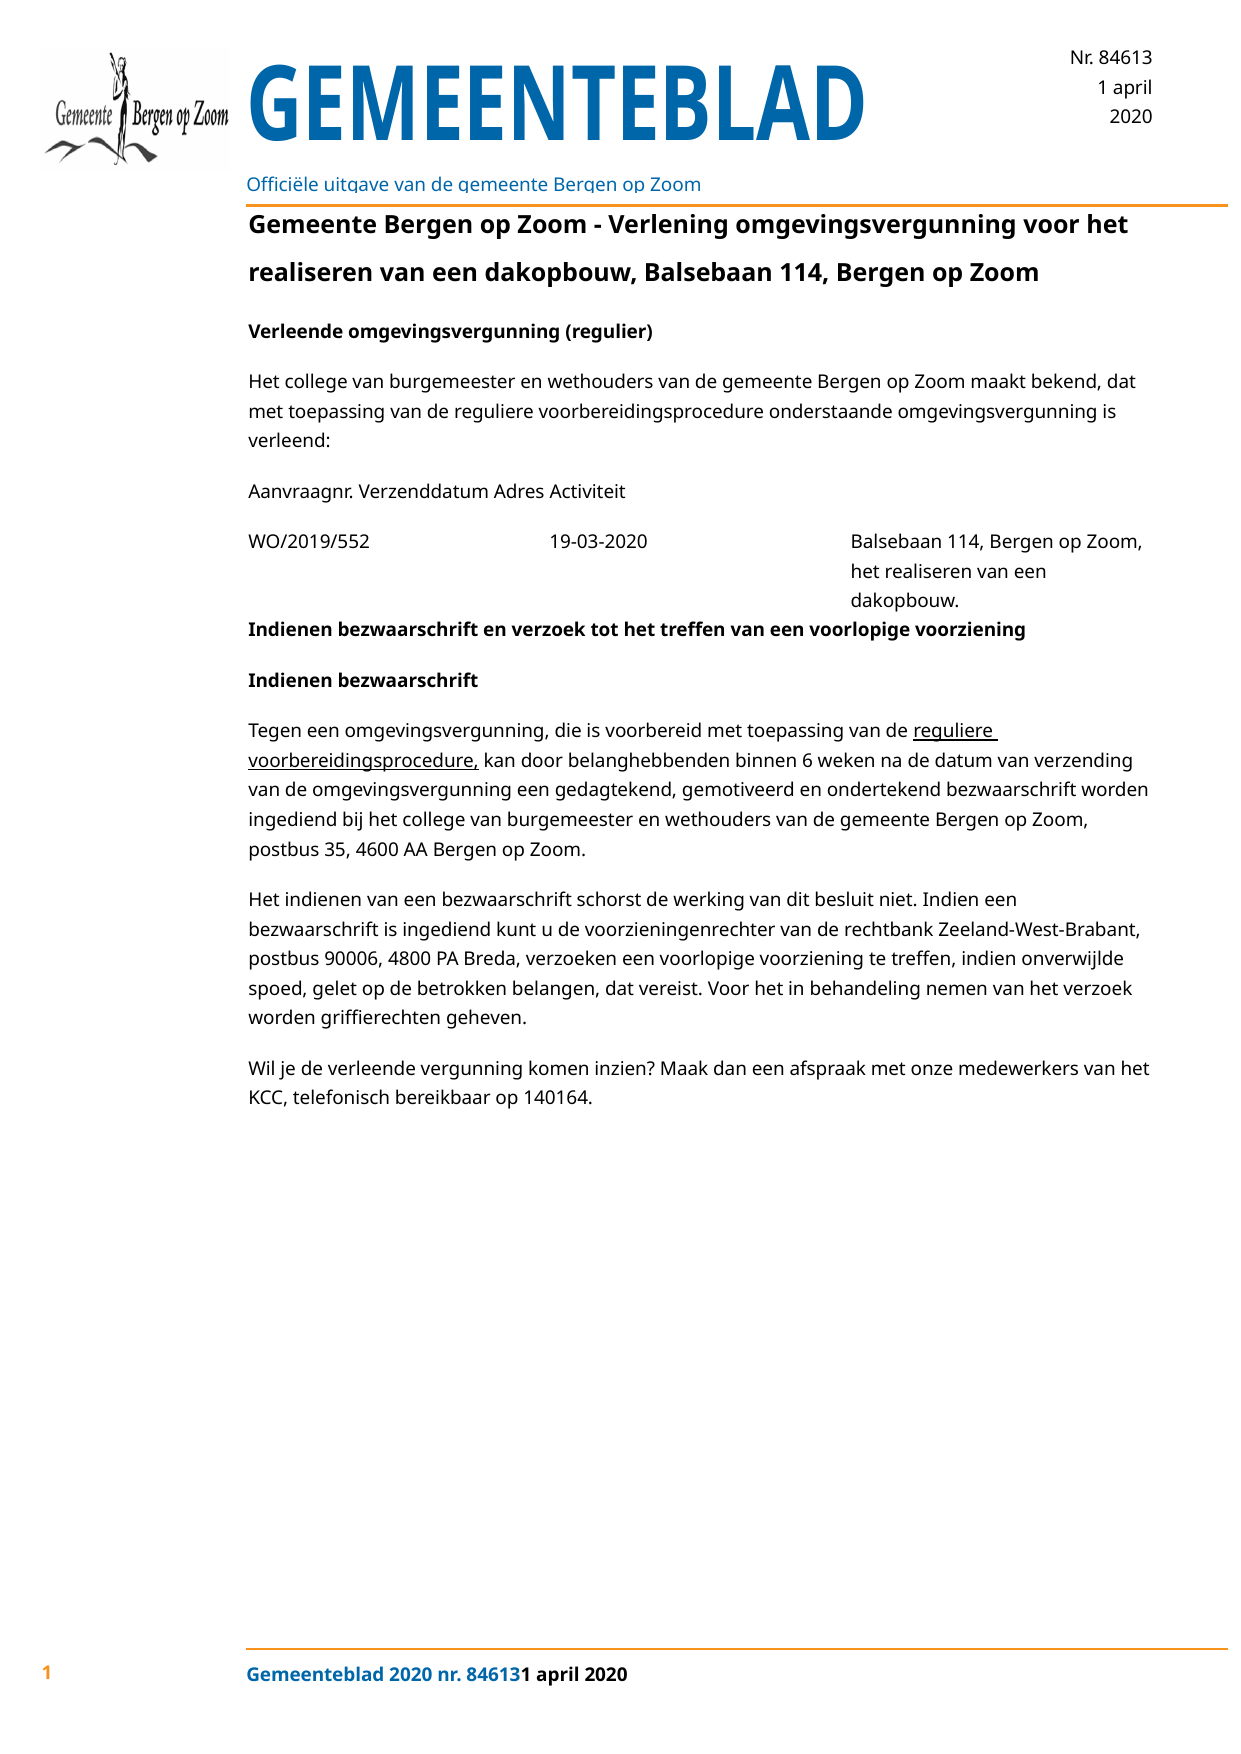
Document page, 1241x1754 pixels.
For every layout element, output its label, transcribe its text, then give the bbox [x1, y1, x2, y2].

table_header Balsebaan 114, Bergen op Zoom, het realiseren van een dakopbouw. [850, 529, 1152, 613]
text Indienen bezwaarschrift en verzoek tot het treffen van een voorlopige voorziening [248, 617, 1152, 642]
text Wil je de verleende vergunning komen inzien? Maak dan een afspraak met onze medewerkers van het KCC, telefonisch bereikbaar op 140164. [248, 1055, 1152, 1110]
text Indienen bezwaarschrift [248, 667, 1152, 693]
table_header 19-03-2020 [549, 529, 850, 613]
picture [41, 47, 231, 172]
text Aanvraagnr. Verzenddatum Adres Activiteit [248, 478, 1152, 504]
text Gemeente Bergen op Zoom - Verlening omgevingsvergunning voor het realiseren van een dakopbouw, Balsebaan 114, Bergen op Zoom [248, 207, 1152, 288]
text Tegen een omgevingsvergunning, die is voorbereid met toepassing van de reguliere voorbereidingsprocedure, kan door belanghebbenden binnen 6 weken na de datum van verzending van de omgevingsvergunning een gedagtekend, gemotiveerd en ondertekend bezwaarschrift worden ingediend bij het college van burgemeester en wethouders van de gemeente Bergen op Zoom, postbus 35, 4600 AA Bergen op Zoom. [248, 717, 1152, 861]
text Het college van burgemeester en wethouders van de gemeente Bergen op Zoom maakt bekend, dat met toepassing van de reguliere voorbereidingsprocedure onderstaande omgevingsvergunning is verleend: [248, 368, 1152, 453]
text Verleende omgevingsvergunning (regulier) [248, 318, 1152, 344]
table_header WO/2019/552 [248, 529, 549, 613]
text Het indienen van een bezwaarschrift schorst de werking van dit besluit niet. Indien een bezwaarschrift is ingediend kunt u de voorzieningenrechter van de rechtbank Zeeland-West-Brabant, postbus 90006, 4800 PA Breda, verzoeken een voorlopige voorziening te treffen, indien onverwijlde spoed, gelet op de betrokken belangen, dat vereist. Voor het in behandeling nemen van het verzoek worden griffierechten geheven. [248, 886, 1152, 1030]
